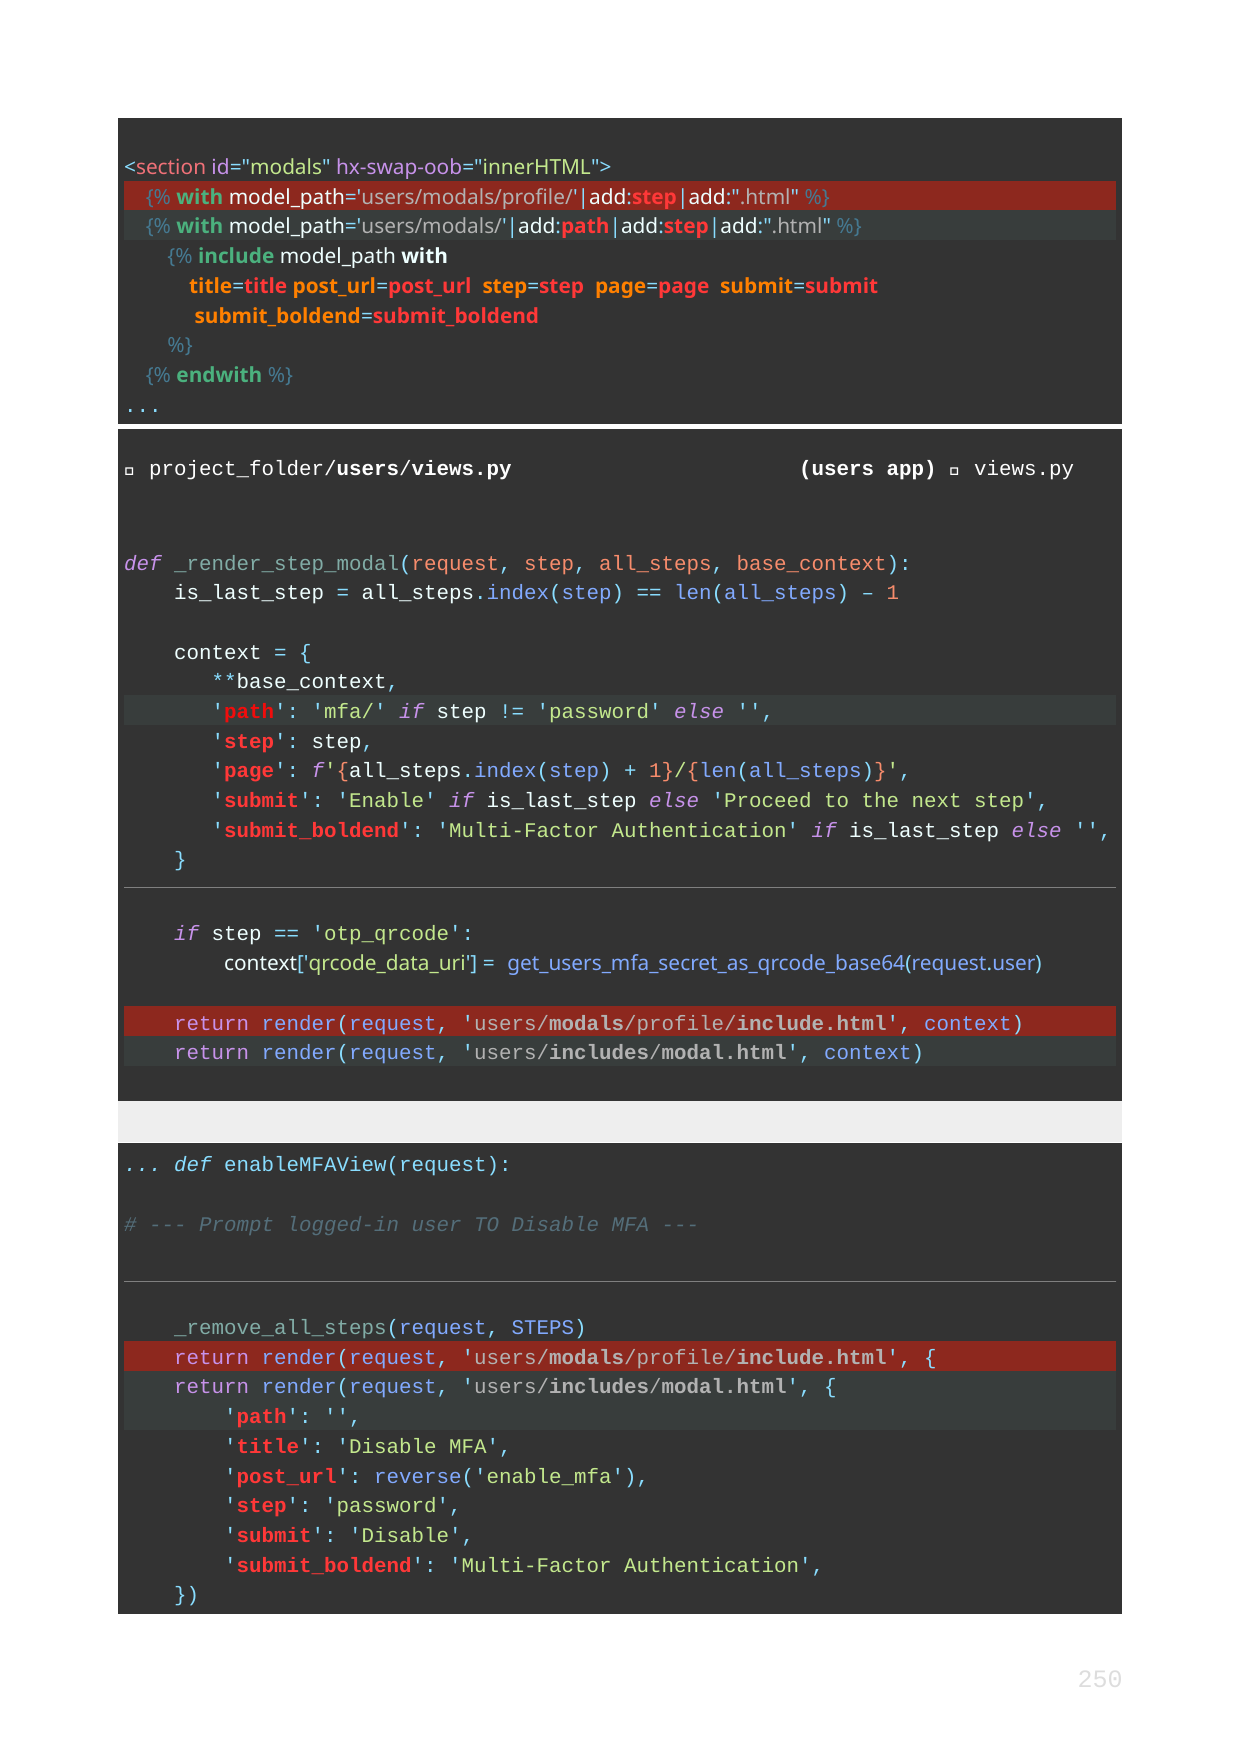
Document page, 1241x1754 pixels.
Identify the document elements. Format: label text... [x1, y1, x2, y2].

table_cell ... def enableMFAView(request): # --- Prompt logged-in user TO Disable MFA --- _remove_all_steps(request, STEPS) return render(request, 'users/modals/profile/include.html', { return render(request, 'users/includes/modal.html', { 'path': '', 'title': 'Disable MFA', 'post_url': reverse('enable_mfa'), 'step': 'password', 'submit': 'Disable', 'submit_boldend': 'Multi-Factor Authentication', }) [118, 1143, 1122, 1614]
table_header 📝 project_folder/users/views.py (users app) 🐍 views.py [118, 429, 1122, 511]
table_cell [118, 1101, 1122, 1142]
table_cell <section id="modals" hx-swap-oob="innerHTML"> {% with model_path='users/modals/profile/'|add:step|add:".html" %} {% with model_path='users/modals/'|add:path|add:step|add:".html" %} {% include model_path with title=title post_url=post_url step=step page=page submit=submit submit_boldend=submit_boldend %} {% endwith %} ... [118, 118, 1122, 424]
table_cell def _render_step_modal(request, step, all_steps, base_context): is_last_step = all_steps.index(step) == len(all_steps) – 1 context = { **base_context, 'path': 'mfa/' if step != 'password' else '', 'step': step, 'page': f'{all_steps.index(step) + 1}/{len(all_steps)}', 'submit': 'Enable' if is_last_step else 'Proceed to the next step', 'submit_boldend': 'Multi-Factor Authentication' if is_last_step else '', } if step == 'otp_qrcode': context['qrcode_data_uri'] = get_users_mfa_secret_as_qrcode_base64(request.user) return render(request, 'users/modals/profile/include.html', context) return render(request, 'users/includes/modal.html', context) [118, 511, 1122, 1101]
